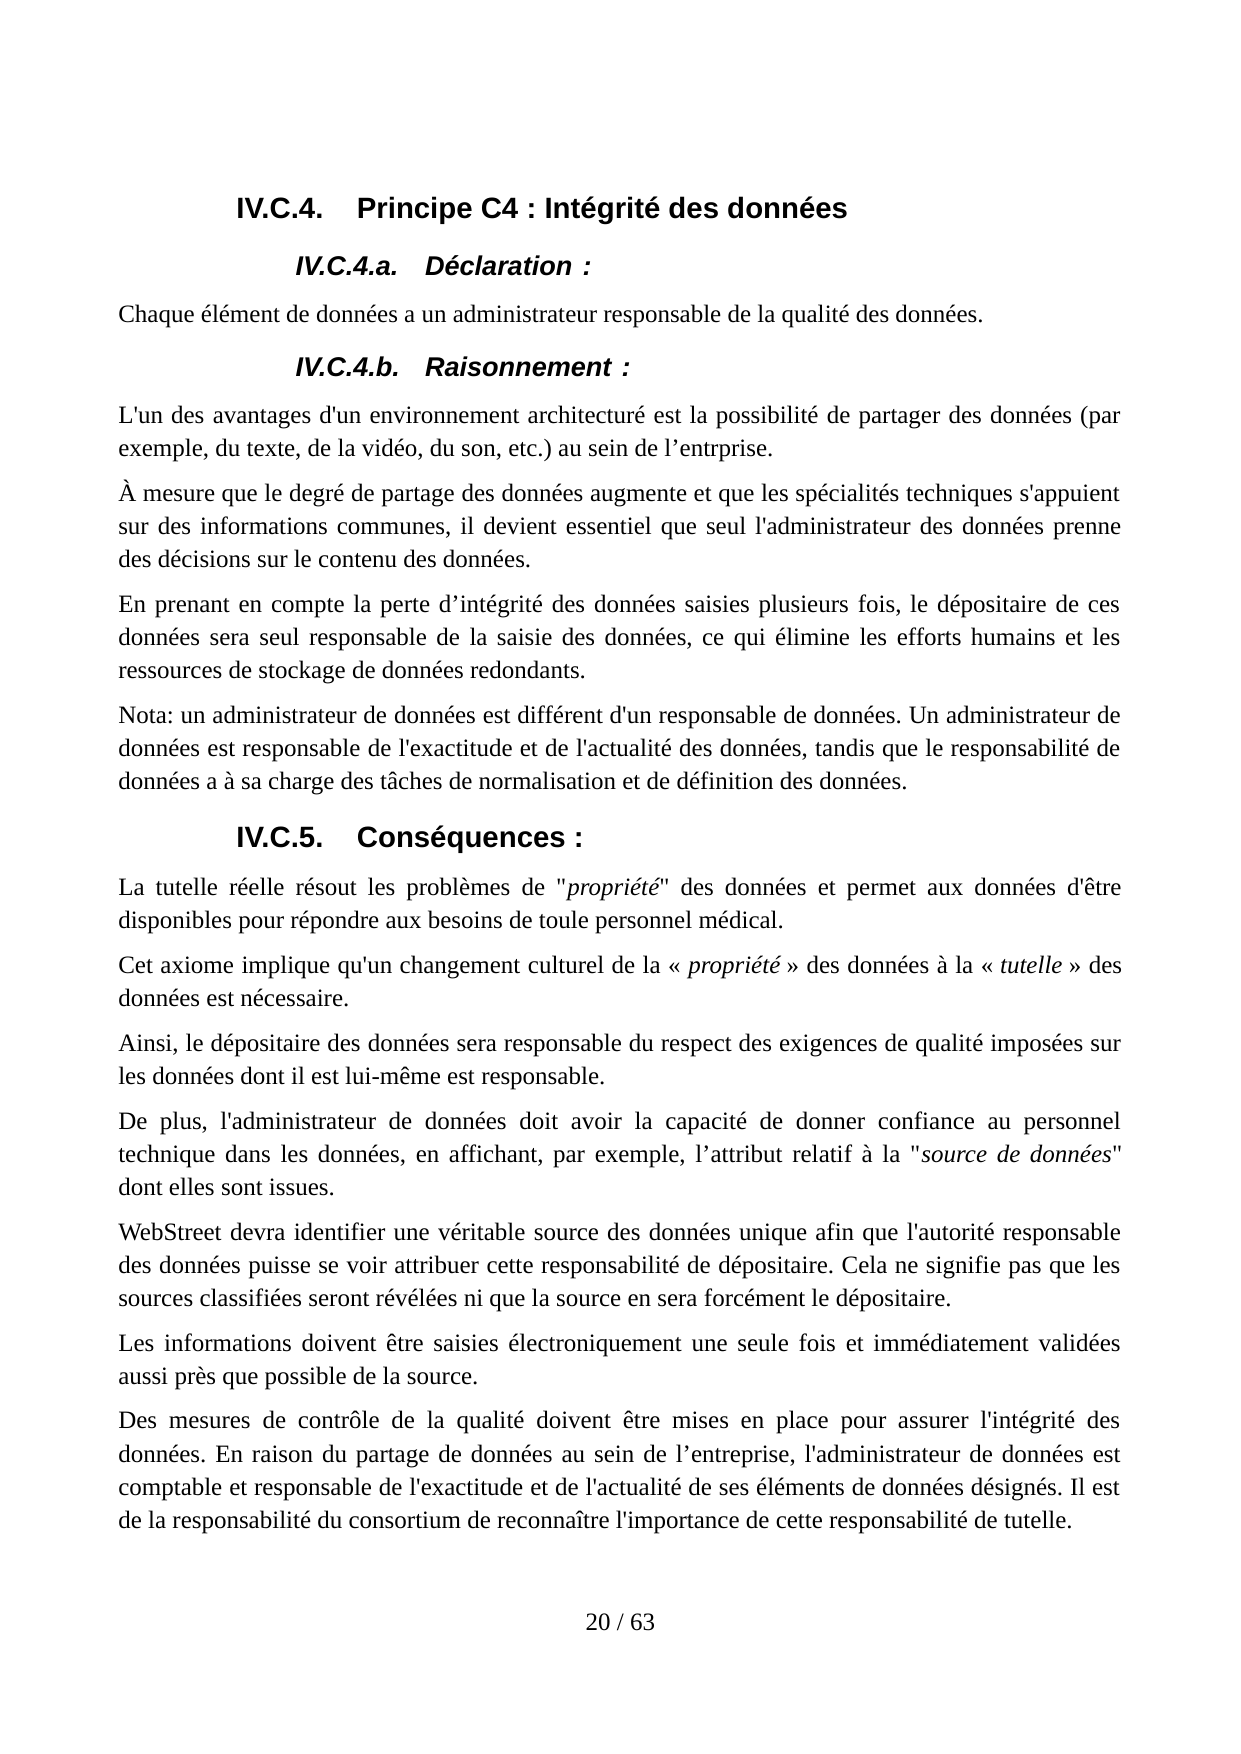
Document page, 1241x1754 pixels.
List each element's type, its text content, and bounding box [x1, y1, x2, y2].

text L'un des avantages d'un environnement architecturé est la possibilité de partager des données (par exemple, du texte, de la vidéo, du son, etc.) au sein de l’entrprise. [118, 401, 1122, 462]
text De plus, l'administrateur de données doit avoir la capacité de donner confiance au personnel technique dans les données, en affichant, par exemple, l’attribut relatif à la "source de données" dont elles sont issues. [118, 1106, 1122, 1201]
subtitle Raisonnement : [118, 351, 1122, 382]
text Chaque élément de données a un administrateur responsable de la qualité des données. [118, 299, 1122, 328]
text Des mesures de contrôle de la qualité doivent être mises en place pour assurer l'intégrité des données. En raison du partage de données au sein de l’entreprise, l'administrateur de données est comptable et responsable de l'exactitude et de l'actualité de ses éléments de données désignés. Il est de la responsabilité du consortium de reconnaître l'importance de cette responsabilité de tutelle. [118, 1406, 1122, 1533]
text WebStreet devra identifier une véritable source des données unique afin que l'autorité responsable des données puisse se voir attribuer cette responsabilité de dépositaire. Cela ne signifie pas que les sources classifiées seront révélées ni que la source en sera forcément le dépositaire. [118, 1217, 1122, 1312]
text Cet axiome implique qu'un changement culturel de la « propriété » des données à la « tutelle » des données est nécessaire. [118, 950, 1122, 1012]
text Nota: un administrateur de données est différent d'un responsable de données. Un administrateur de données est responsable de l'exactitude et de l'actualité des données, tandis que le responsabilité de données a à sa charge des tâches de normalisation et de définition des données. [118, 700, 1122, 795]
subtitle Déclaration : [118, 250, 1122, 281]
text Ainsi, le dépositaire des données sera responsable du respect des exigences de qualité imposées sur les données dont il est lui-même est responsable. [118, 1028, 1122, 1090]
text En prenant en compte la perte d’intégrité des données saisies plusieurs fois, le dépositaire de ces données sera seul responsable de la saisie des données, ce qui élimine les efforts humains et les ressources de stockage de données redondants. [118, 589, 1122, 684]
subtitle Conséquences : [118, 820, 1122, 854]
text La tutelle réelle résout les problèmes de "propriété" des données et permet aux données d'être disponibles pour répondre aux besoins de toule personnel médical. [118, 872, 1122, 934]
text À mesure que le degré de partage des données augmente et que les spécialités techniques s'appuient sur des informations communes, il devient essentiel que seul l'administrateur des données prenne des décisions sur le contenu des données. [118, 478, 1122, 573]
text Les informations doivent être saisies électroniquement une seule fois et immédiatement validées aussi près que possible de la source. [118, 1328, 1122, 1389]
subtitle Principe C4 : Intégrité des données [118, 191, 1122, 225]
